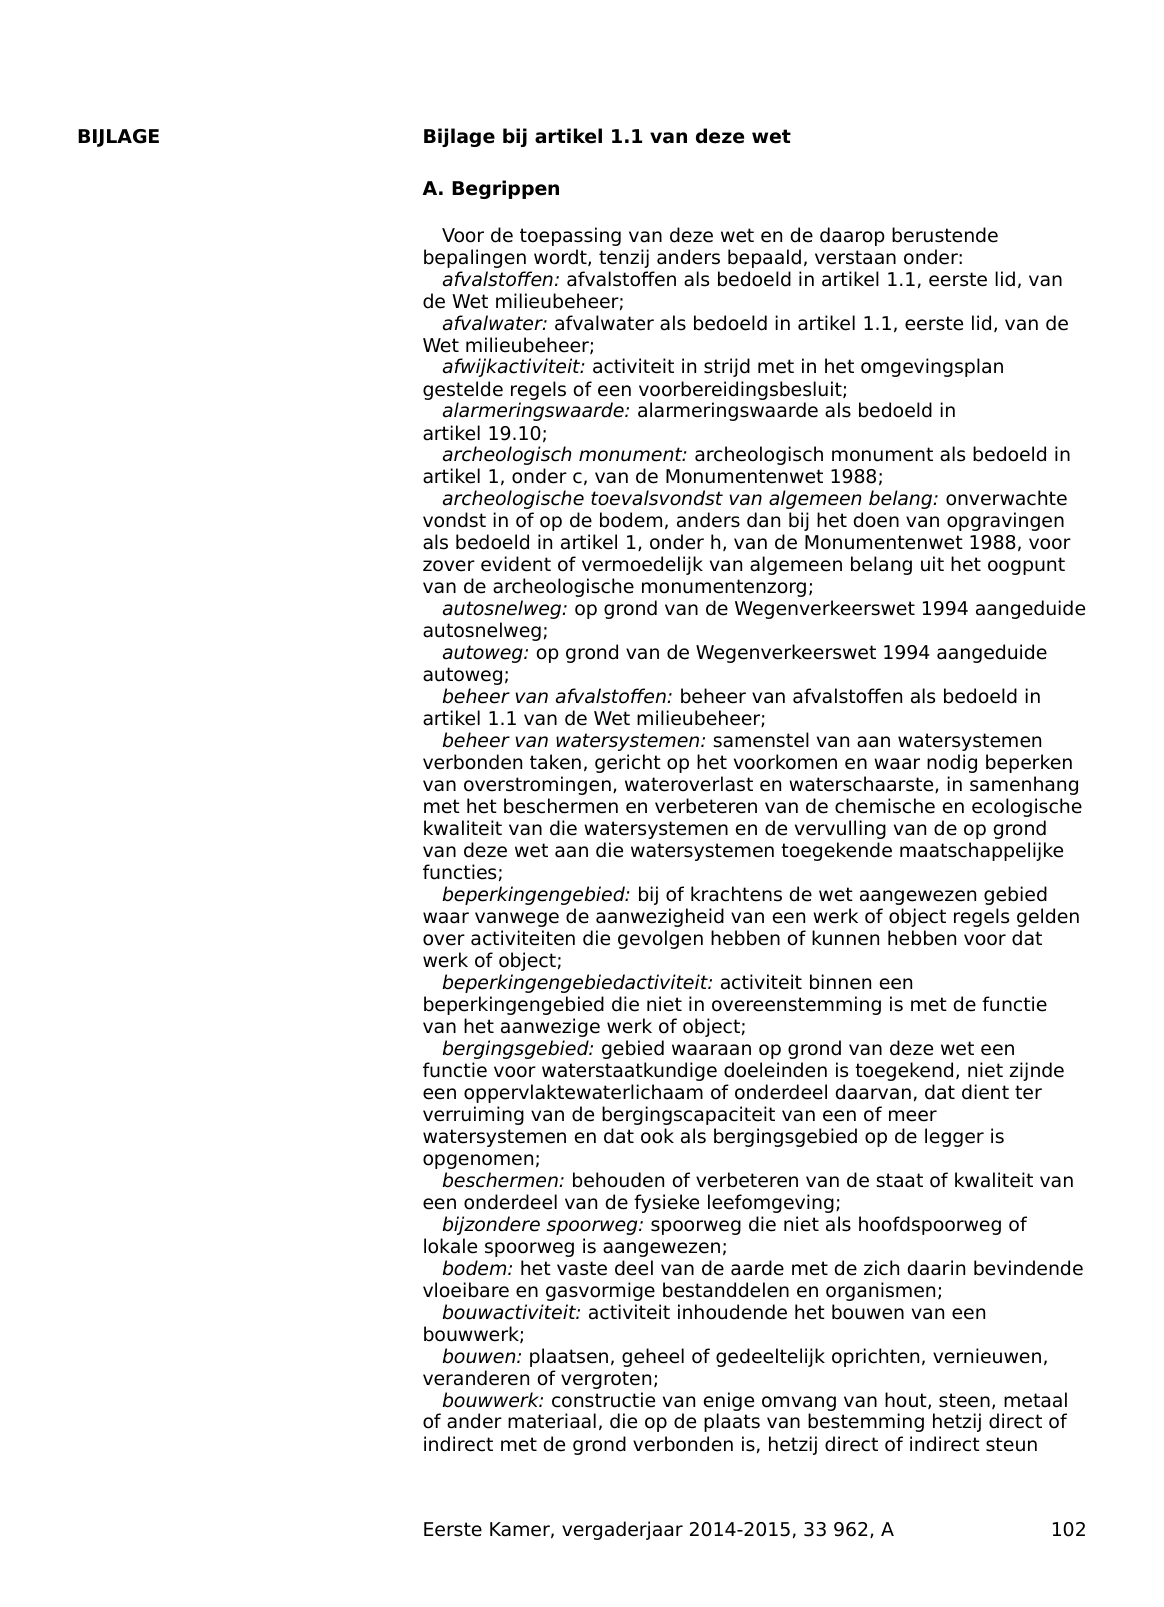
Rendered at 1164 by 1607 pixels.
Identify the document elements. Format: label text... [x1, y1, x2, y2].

text Voor de toepassing van deze wet en de daarop berustende bepalingen wordt, tenzij anders bepaald, verstaan onder: [422, 224, 1087, 268]
text bergingsgebied: gebied waaraan op grond van deze wet een functie voor waterstaatkundige doeleinden is toegekend, niet zijnde een oppervlaktewaterlichaam of onderdeel daarvan, dat dient ter verruiming van de bergingscapaciteit van een of meer watersystemen en dat ook als bergingsgebied op de legger is opgenomen; [422, 1038, 1087, 1170]
subtitle A. Begrippen [422, 178, 1087, 199]
text archeologische toevalsvondst van algemeen belang: onverwachte vondst in of op de bodem, anders dan bij het doen van opgravingen als bedoeld in artikel 1, onder h, van de Monumentenwet 1988, voor zover evident of vermoedelijk van algemeen belang uit het oogpunt van de archeologische monumentenzorg; [422, 488, 1087, 598]
text beheer van watersystemen: samenstel van aan watersystemen verbonden taken, gericht op het voorkomen en waar nodig beperken van overstromingen, wateroverlast en waterschaarste, in samenhang met het beschermen en verbeteren van de chemische en ecologische kwaliteit van die watersystemen en de vervulling van de op grond van deze wet aan die watersystemen toegekende maatschappelijke functies; [422, 730, 1087, 884]
text bouwen: plaatsen, geheel of gedeeltelijk oprichten, vernieuwen, veranderen of vergroten; [422, 1346, 1087, 1389]
text alarmeringswaarde: alarmeringswaarde als bedoeld in artikel 19.10; [422, 400, 1087, 444]
text afwijkactiviteit: activiteit in strijd met in het omgevingsplan gestelde regels of een voorbereidingsbesluit; [422, 356, 1087, 400]
text afvalwater: afvalwater als bedoeld in artikel 1.1, eerste lid, van de Wet milieubeheer; [422, 312, 1087, 356]
text bodem: het vaste deel van de aarde met de zich daarin bevindende vloeibare en gasvormige bestanddelen en organismen; [422, 1258, 1087, 1302]
text bouwwerk: constructie van enige omvang van hout, steen, metaal of ander materiaal, die op de plaats van bestemming hetzij direct of indirect met de grond verbonden is, hetzij direct of indirect steun [422, 1389, 1087, 1455]
text beperkingengebiedactiviteit: activiteit binnen een beperkingengebied die niet in overeenstemming is met de functie van het aanwezige werk of object; [422, 972, 1087, 1038]
text autoweg: op grond van de Wegenverkeerswet 1994 aangeduide autoweg; [422, 642, 1087, 686]
text archeologisch monument: archeologisch monument als bedoeld in artikel 1, onder c, van de Monumentenwet 1988; [422, 444, 1087, 488]
text beheer van afvalstoffen: beheer van afvalstoffen als bedoeld in artikel 1.1 van de Wet milieubeheer; [422, 686, 1087, 730]
text autosnelweg: op grond van de Wegenverkeerswet 1994 aangeduide autosnelweg; [422, 598, 1087, 642]
subtitle BIJLAGE Bijlage bij artikel 1.1 van deze wet [77, 126, 1087, 148]
text bouwactiviteit: activiteit inhoudende het bouwen van een bouwwerk; [422, 1302, 1087, 1346]
text beschermen: behouden of verbeteren van de staat of kwaliteit van een onderdeel van de fysieke leefomgeving; [422, 1170, 1087, 1214]
text afvalstoffen: afvalstoffen als bedoeld in artikel 1.1, eerste lid, van de Wet milieubeheer; [422, 268, 1087, 312]
text beperkingengebied: bij of krachtens de wet aangewezen gebied waar vanwege de aanwezigheid van een werk of object regels gelden over activiteiten die gevolgen hebben of kunnen hebben voor dat werk of object; [422, 884, 1087, 972]
text bijzondere spoorweg: spoorweg die niet als hoofdspoorweg of lokale spoorweg is aangewezen; [422, 1214, 1087, 1258]
